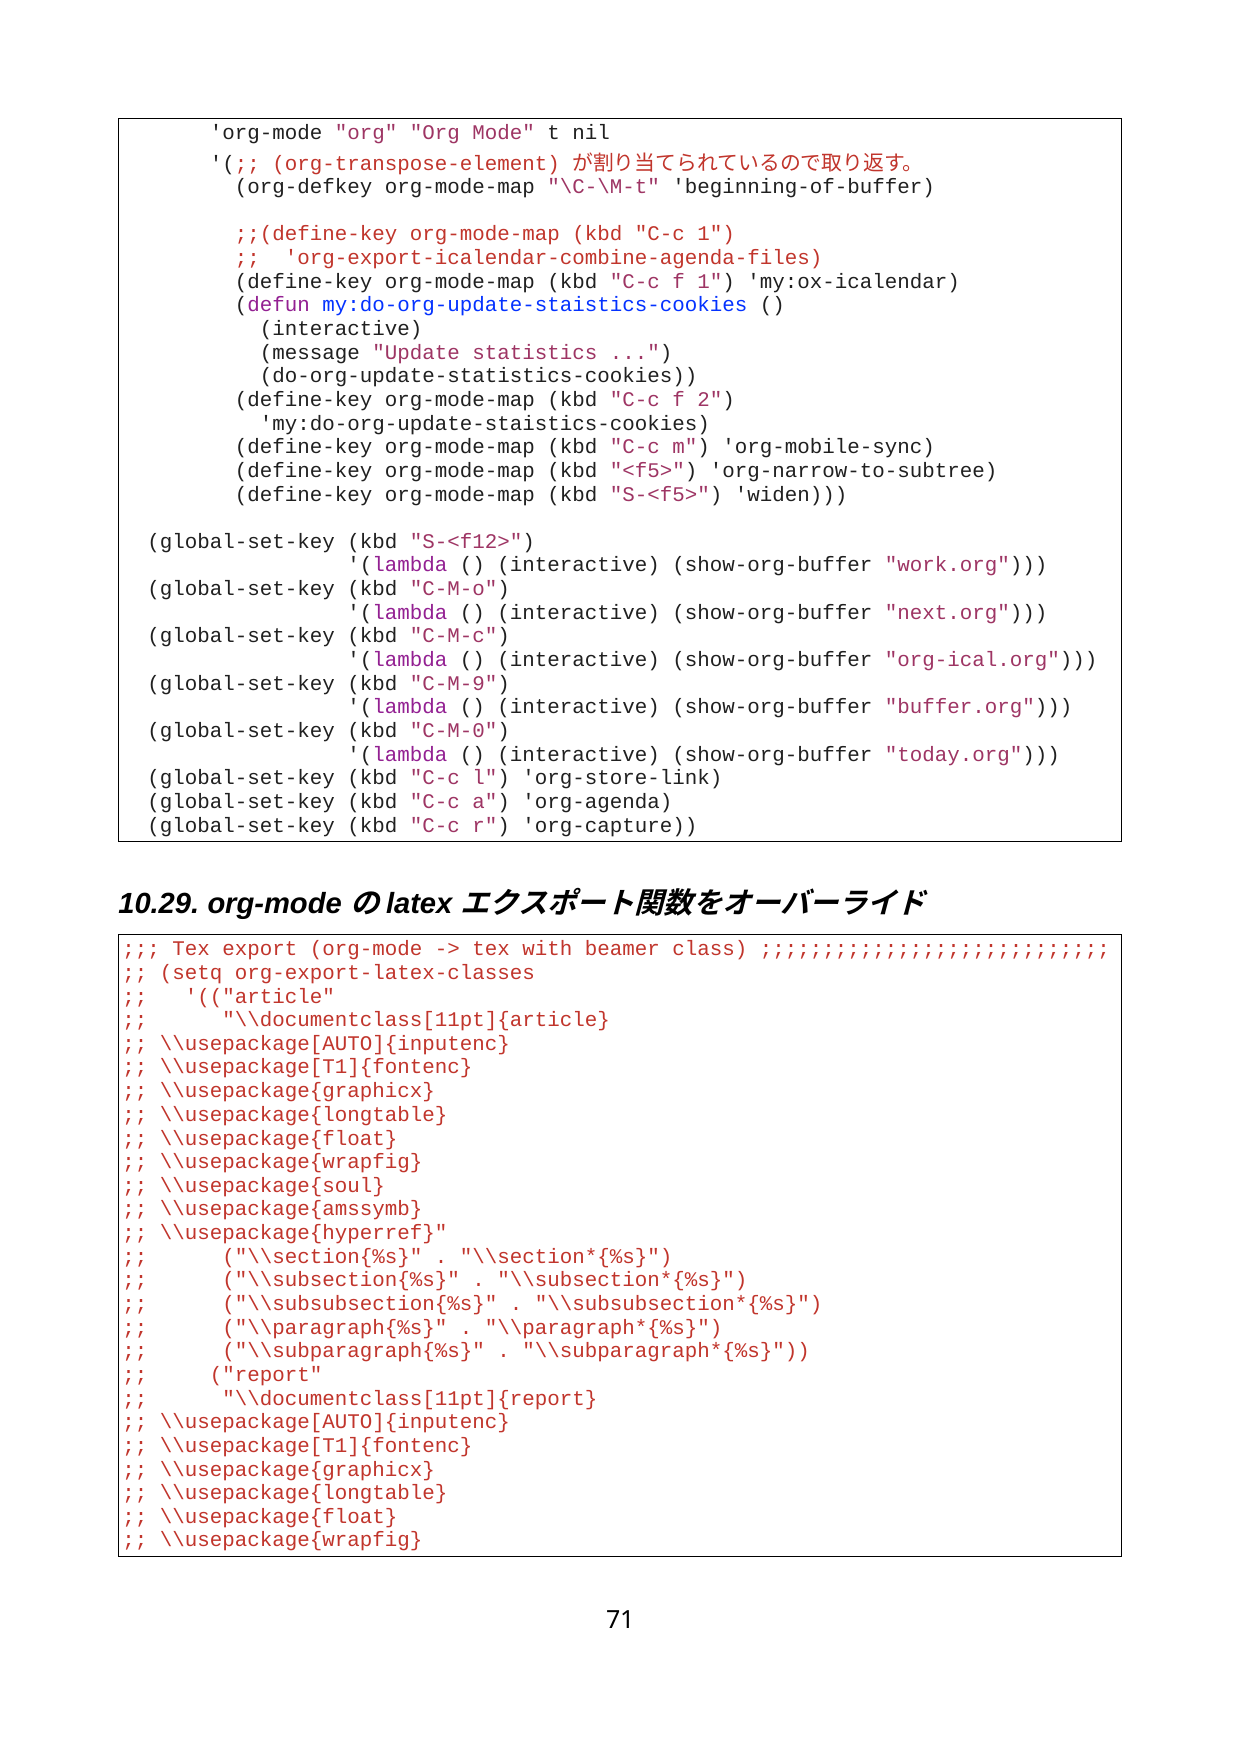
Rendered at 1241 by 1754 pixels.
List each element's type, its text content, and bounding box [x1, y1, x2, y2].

text (message "Update statistics ...") [119, 338, 1121, 361]
text ;; "\\documentclass[11pt]{article} [119, 1005, 1121, 1029]
text '(lambda () (interactive) (show-org-buffer "org-ical.org"))) [119, 645, 1121, 669]
text ;; \\usepackage{amssymb} [119, 1194, 1121, 1218]
text ;; ("\\subsubsection{%s}" . "\\subsubsection*{%s}") [119, 1289, 1121, 1313]
text ;; \\usepackage{hyperref}" [119, 1218, 1121, 1242]
text ;; ("report" [119, 1360, 1121, 1384]
text ;; \\usepackage[AUTO]{inputenc} [119, 1407, 1121, 1431]
text (define-key org-mode-map (kbd "C-c m") 'org-mobile-sync) [119, 432, 1121, 456]
subtitle org-mode の latex エクスポート関数をオーバーライド [118, 879, 1122, 922]
text ;; \\usepackage{wrapfig} [119, 1147, 1121, 1171]
text (interactive) [119, 314, 1121, 338]
text (do-org-update-statistics-cookies)) [119, 361, 1121, 385]
text ;;; Tex export (org-mode -> tex with beamer class) ;;;;;;;;;;;;;;;;;;;;;;;;;;;; [119, 935, 1121, 958]
text ;; 'org-export-icalendar-combine-agenda-files) [119, 243, 1121, 267]
text '(lambda () (interactive) (show-org-buffer "next.org"))) [119, 598, 1121, 621]
text '(lambda () (interactive) (show-org-buffer "work.org"))) [119, 551, 1121, 574]
text ;; \\usepackage{graphicx} [119, 1076, 1121, 1100]
text ;; \\usepackage{float} [119, 1502, 1121, 1526]
text (define-key org-mode-map (kbd "<f5>") 'org-narrow-to-subtree) [119, 456, 1121, 479]
text ;; (setq org-export-latex-classes [119, 958, 1121, 982]
text (defun my:do-org-update-staistics-cookies () [119, 290, 1121, 314]
text (global-set-key (kbd "C-M-c") [119, 621, 1121, 645]
text (define-key org-mode-map (kbd "C-c f 1") 'my:ox-icalendar) [119, 267, 1121, 290]
text '(;; (org-transpose-element) が割り当てられているので取り返す。 [119, 142, 1121, 172]
text ;; \\usepackage{graphicx} [119, 1454, 1121, 1478]
text (org-defkey org-mode-map "\C-\M-t" 'beginning-of-buffer) [119, 172, 1121, 196]
text (global-set-key (kbd "C-M-0") [119, 716, 1121, 740]
text (global-set-key (kbd "C-M-o") [119, 574, 1121, 598]
text '(lambda () (interactive) (show-org-buffer "buffer.org"))) [119, 692, 1121, 716]
text '(lambda () (interactive) (show-org-buffer "today.org"))) [119, 740, 1121, 763]
text ;;(define-key org-mode-map (kbd "C-c 1") [119, 219, 1121, 243]
text ;; '(("article" [119, 982, 1121, 1005]
text 'org-mode "org" "Org Mode" t nil [119, 119, 1121, 142]
text ;; \\usepackage{longtable} [119, 1100, 1121, 1123]
text ;; ("\\paragraph{%s}" . "\\paragraph*{%s}") [119, 1313, 1121, 1336]
text ;; \\usepackage{float} [119, 1123, 1121, 1147]
text ;; \\usepackage{wrapfig} [119, 1526, 1121, 1556]
text (global-set-key (kbd "C-M-9") [119, 669, 1121, 692]
text ;; \\usepackage{soul} [119, 1171, 1121, 1194]
text ;; ("\\subsection{%s}" . "\\subsection*{%s}") [119, 1265, 1121, 1289]
text ;; \\usepackage{longtable} [119, 1478, 1121, 1502]
text ;; ("\\section{%s}" . "\\section*{%s}") [119, 1242, 1121, 1265]
text ;; \\usepackage[T1]{fontenc} [119, 1431, 1121, 1454]
text (define-key org-mode-map (kbd "C-c f 2") [119, 385, 1121, 409]
text 'my:do-org-update-staistics-cookies) [119, 409, 1121, 432]
text (global-set-key (kbd "C-c a") 'org-agenda) [119, 787, 1121, 811]
text (define-key org-mode-map (kbd "S-<f5>") 'widen))) [119, 479, 1121, 503]
text ;; ("\\subparagraph{%s}" . "\\subparagraph*{%s}")) [119, 1336, 1121, 1360]
text (global-set-key (kbd "C-c l") 'org-store-link) [119, 763, 1121, 787]
text ;; \\usepackage[AUTO]{inputenc} [119, 1029, 1121, 1053]
text (global-set-key (kbd "C-c r") 'org-capture)) [119, 811, 1121, 841]
text (global-set-key (kbd "S-<f12>") [119, 527, 1121, 551]
text ;; "\\documentclass[11pt]{report} [119, 1384, 1121, 1407]
text ;; \\usepackage[T1]{fontenc} [119, 1053, 1121, 1076]
